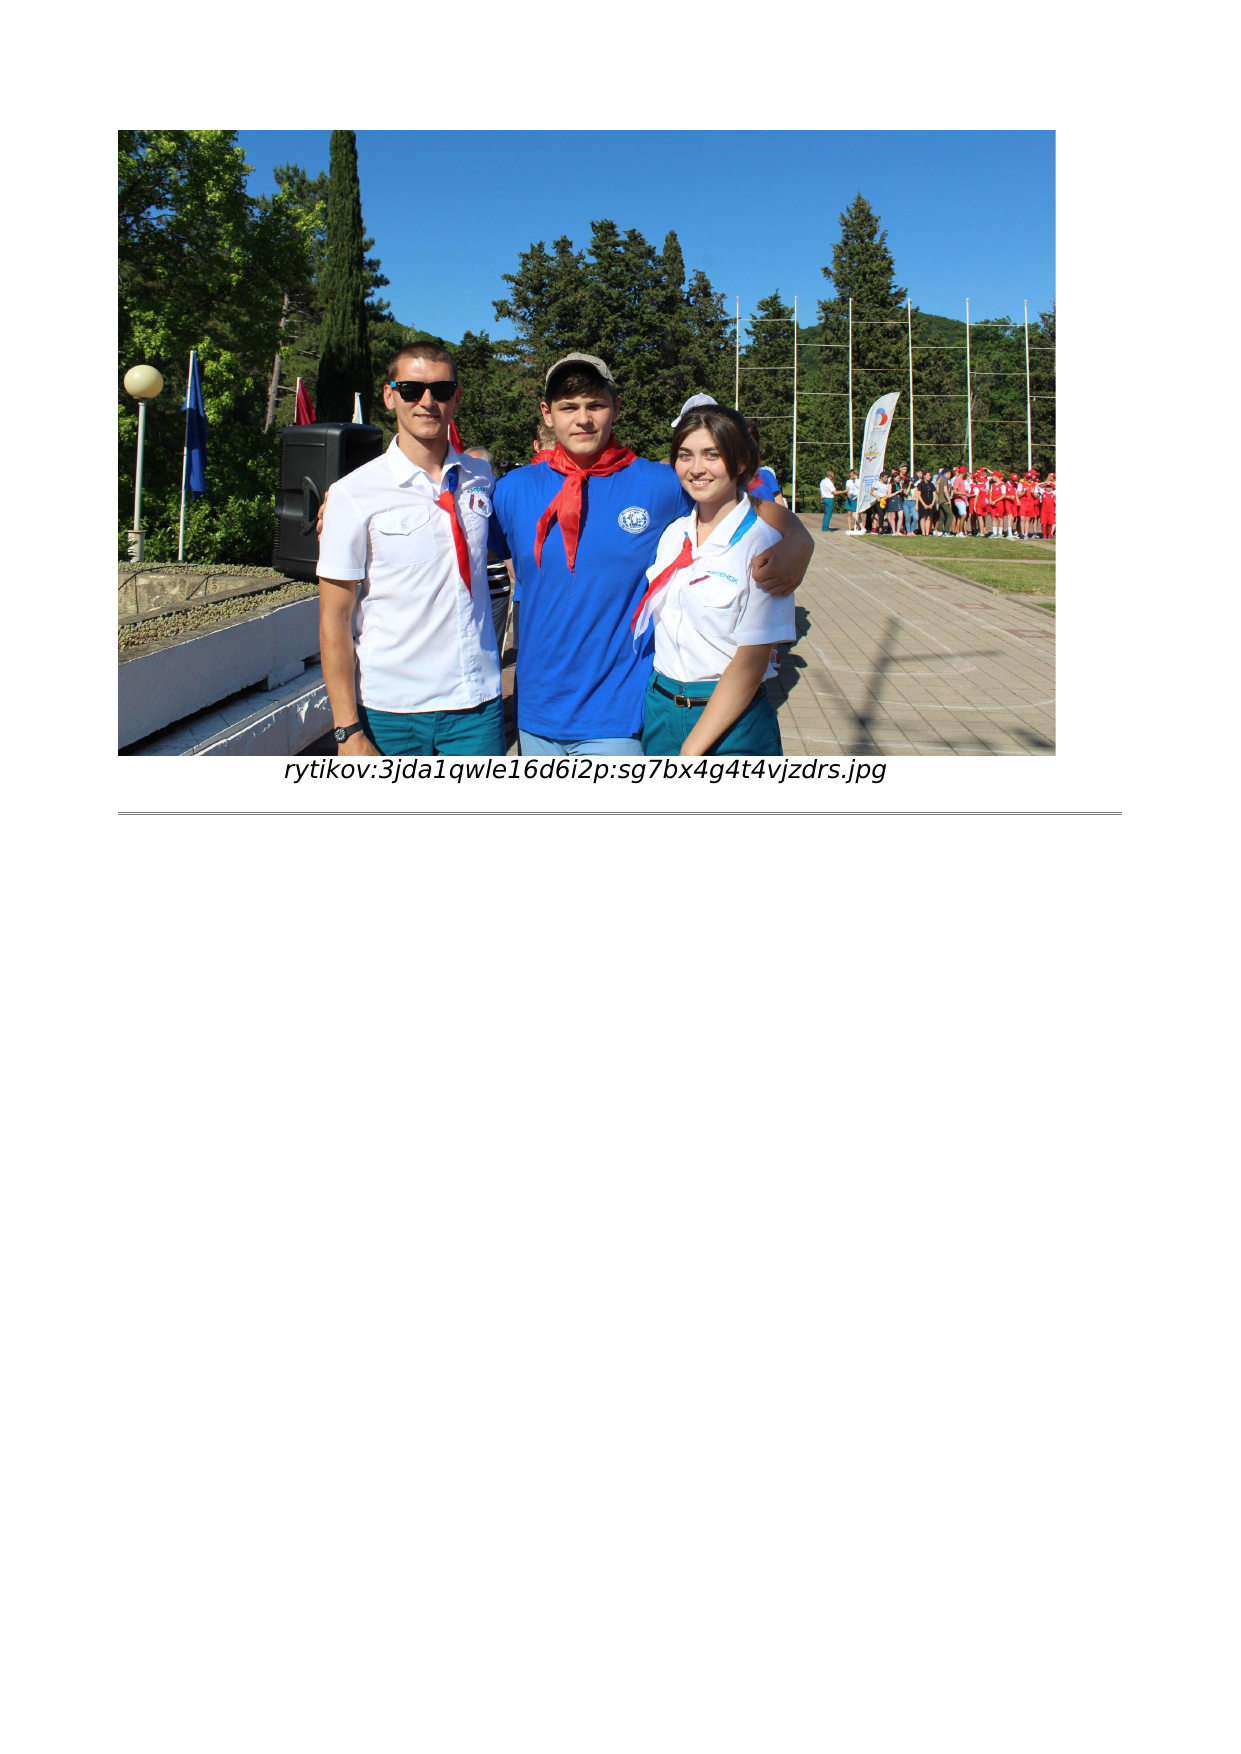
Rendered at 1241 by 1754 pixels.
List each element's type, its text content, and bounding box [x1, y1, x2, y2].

picture [118, 130, 1056, 756]
text rytikov:3jda1qwle16d6i2p:sg7bx4g4t4vjzdrs.jpg [118, 756, 1056, 785]
